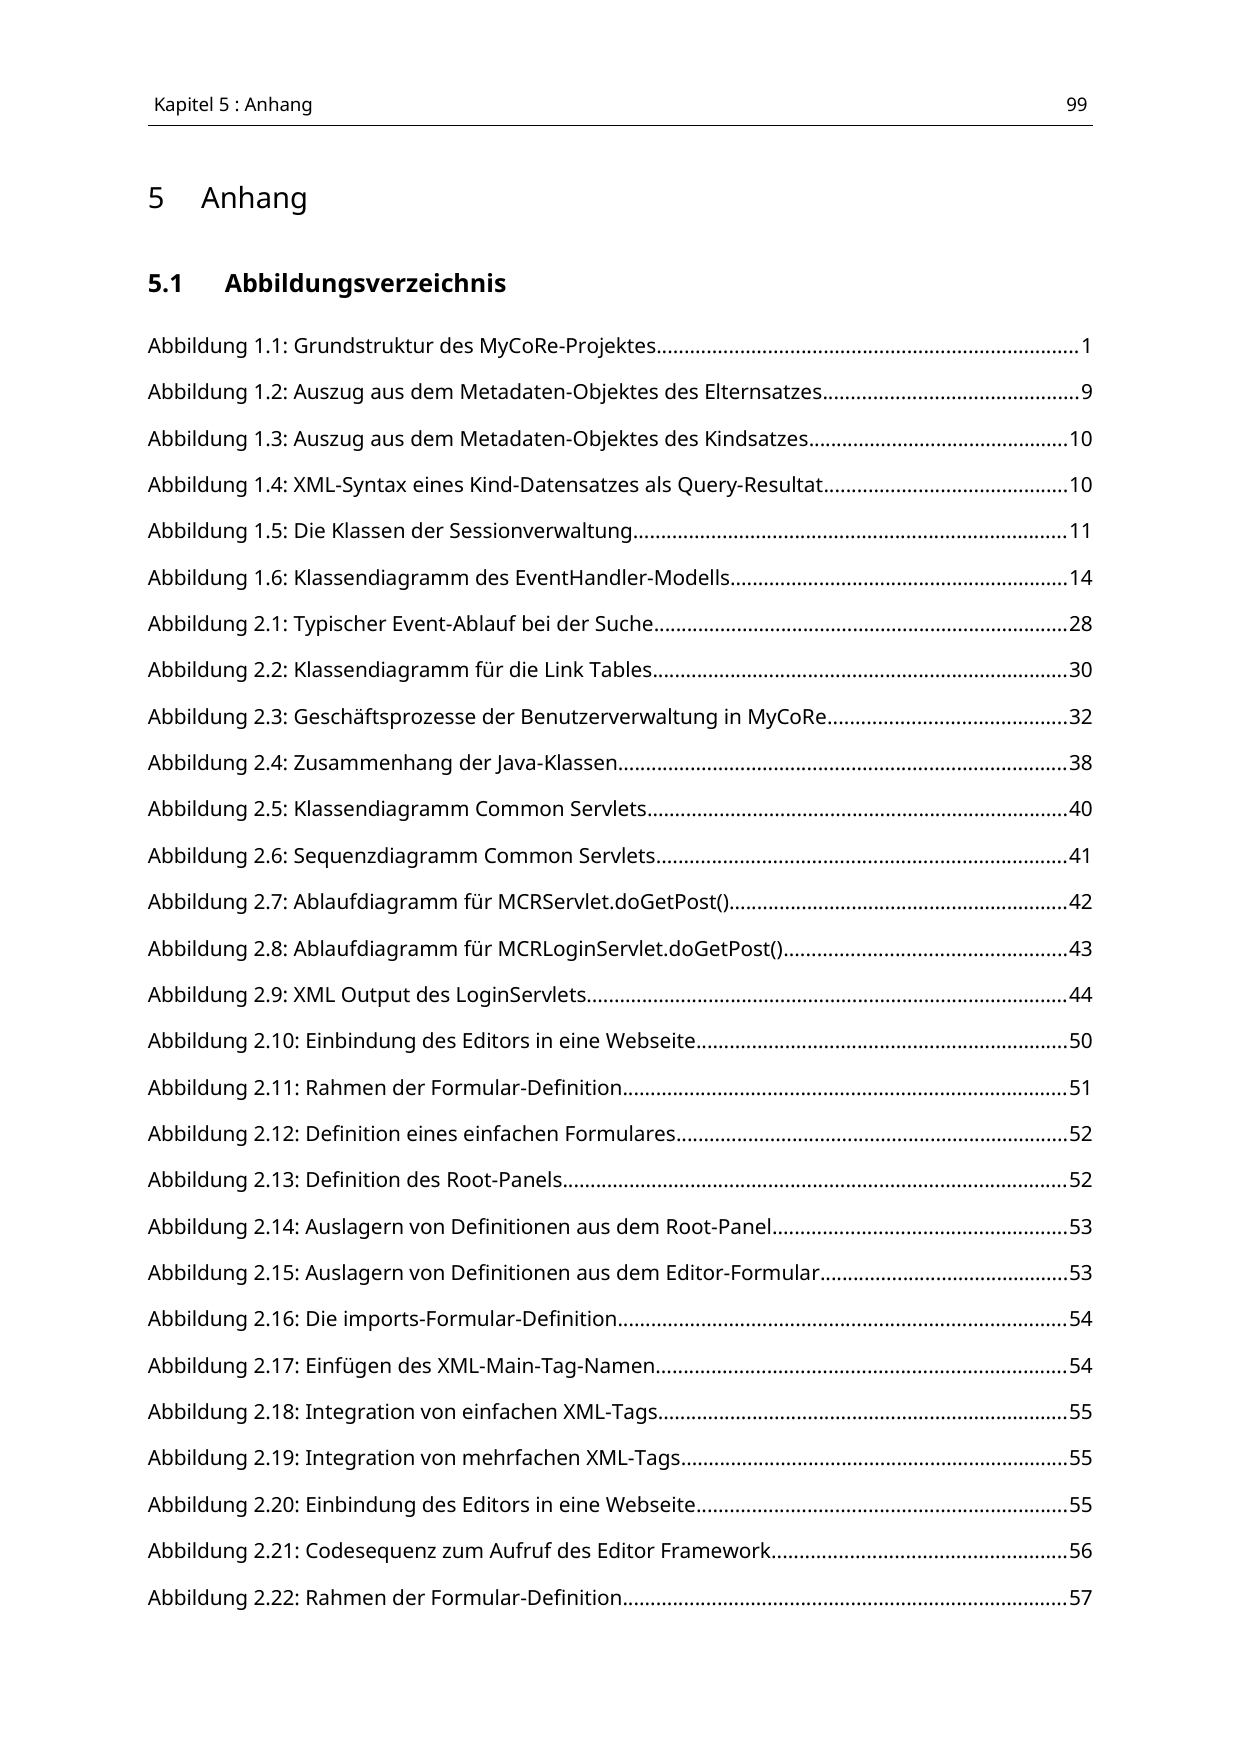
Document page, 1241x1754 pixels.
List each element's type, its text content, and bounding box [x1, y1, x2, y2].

subtitle Anhang [148, 177, 1092, 217]
text Abbildung 1.4: XML-Syntax eines Kind-Datensatzes als Query-Resultat 10 [148, 470, 1092, 498]
text Abbildung 2.21: Codesequenz zum Aufruf des Editor Framework 56 [148, 1536, 1092, 1564]
text Abbildung 2.10: Einbindung des Editors in eine Webseite 50 [148, 1026, 1092, 1054]
text Abbildung 1.1: Grundstruktur des MyCoRe-Projektes 1 [148, 331, 1092, 359]
text Abbildung 2.4: Zusammenhang der Java-Klassen 38 [148, 748, 1092, 776]
text Abbildung 1.5: Die Klassen der Sessionverwaltung 11 [148, 516, 1092, 545]
text Abbildung 2.20: Einbindung des Editors in eine Webseite 55 [148, 1490, 1092, 1518]
text Abbildung 1.6: Klassendiagramm des EventHandler-Modells 14 [148, 563, 1092, 591]
text Abbildung 2.7: Ablaufdiagramm für MCRServlet.doGetPost() 42 [148, 887, 1092, 916]
text Abbildung 2.3: Geschäftsprozesse der Benutzerverwaltung in MyCoRe 32 [148, 702, 1092, 730]
text Abbildung 2.22: Rahmen der Formular-Definition 57 [148, 1583, 1092, 1611]
text Abbildung 2.17: Einfügen des XML-Main-Tag-Namen 54 [148, 1351, 1092, 1379]
text Abbildung 2.8: Ablaufdiagramm für MCRLoginServlet.doGetPost() 43 [148, 934, 1092, 962]
text Abbildung 1.3: Auszug aus dem Metadaten-Objektes des Kindsatzes 10 [148, 424, 1092, 452]
text Abbildung 2.18: Integration von einfachen XML-Tags 55 [148, 1397, 1092, 1425]
text Abbildung 1.2: Auszug aus dem Metadaten-Objektes des Elternsatzes 9 [148, 377, 1092, 406]
text Abbildung 2.1: Typischer Event-Ablauf bei der Suche 28 [148, 609, 1092, 637]
text Abbildung 2.12: Definition eines einfachen Formulares 52 [148, 1119, 1092, 1147]
text Abbildung 2.9: XML Output des LoginServlets 44 [148, 980, 1092, 1008]
text Abbildung 2.2: Klassendiagramm für die Link Tables 30 [148, 656, 1092, 684]
text Abbildung 2.11: Rahmen der Formular-Definition 51 [148, 1073, 1092, 1101]
text Abbildung 2.16: Die imports-Formular-Definition 54 [148, 1304, 1092, 1333]
text Abbildung 2.5: Klassendiagramm Common Servlets 40 [148, 794, 1092, 823]
text Abbildung 2.6: Sequenzdiagramm Common Servlets 41 [148, 841, 1092, 869]
text Abbildung 2.13: Definition des Root-Panels 52 [148, 1165, 1092, 1194]
text Abbildung 2.14: Auslagern von Definitionen aus dem Root-Panel 53 [148, 1212, 1092, 1240]
subtitle Abbildungsverzeichnis [148, 266, 1092, 300]
text Abbildung 2.15: Auslagern von Definitionen aus dem Editor-Formular 53 [148, 1258, 1092, 1286]
text Abbildung 2.19: Integration von mehrfachen XML-Tags 55 [148, 1443, 1092, 1472]
